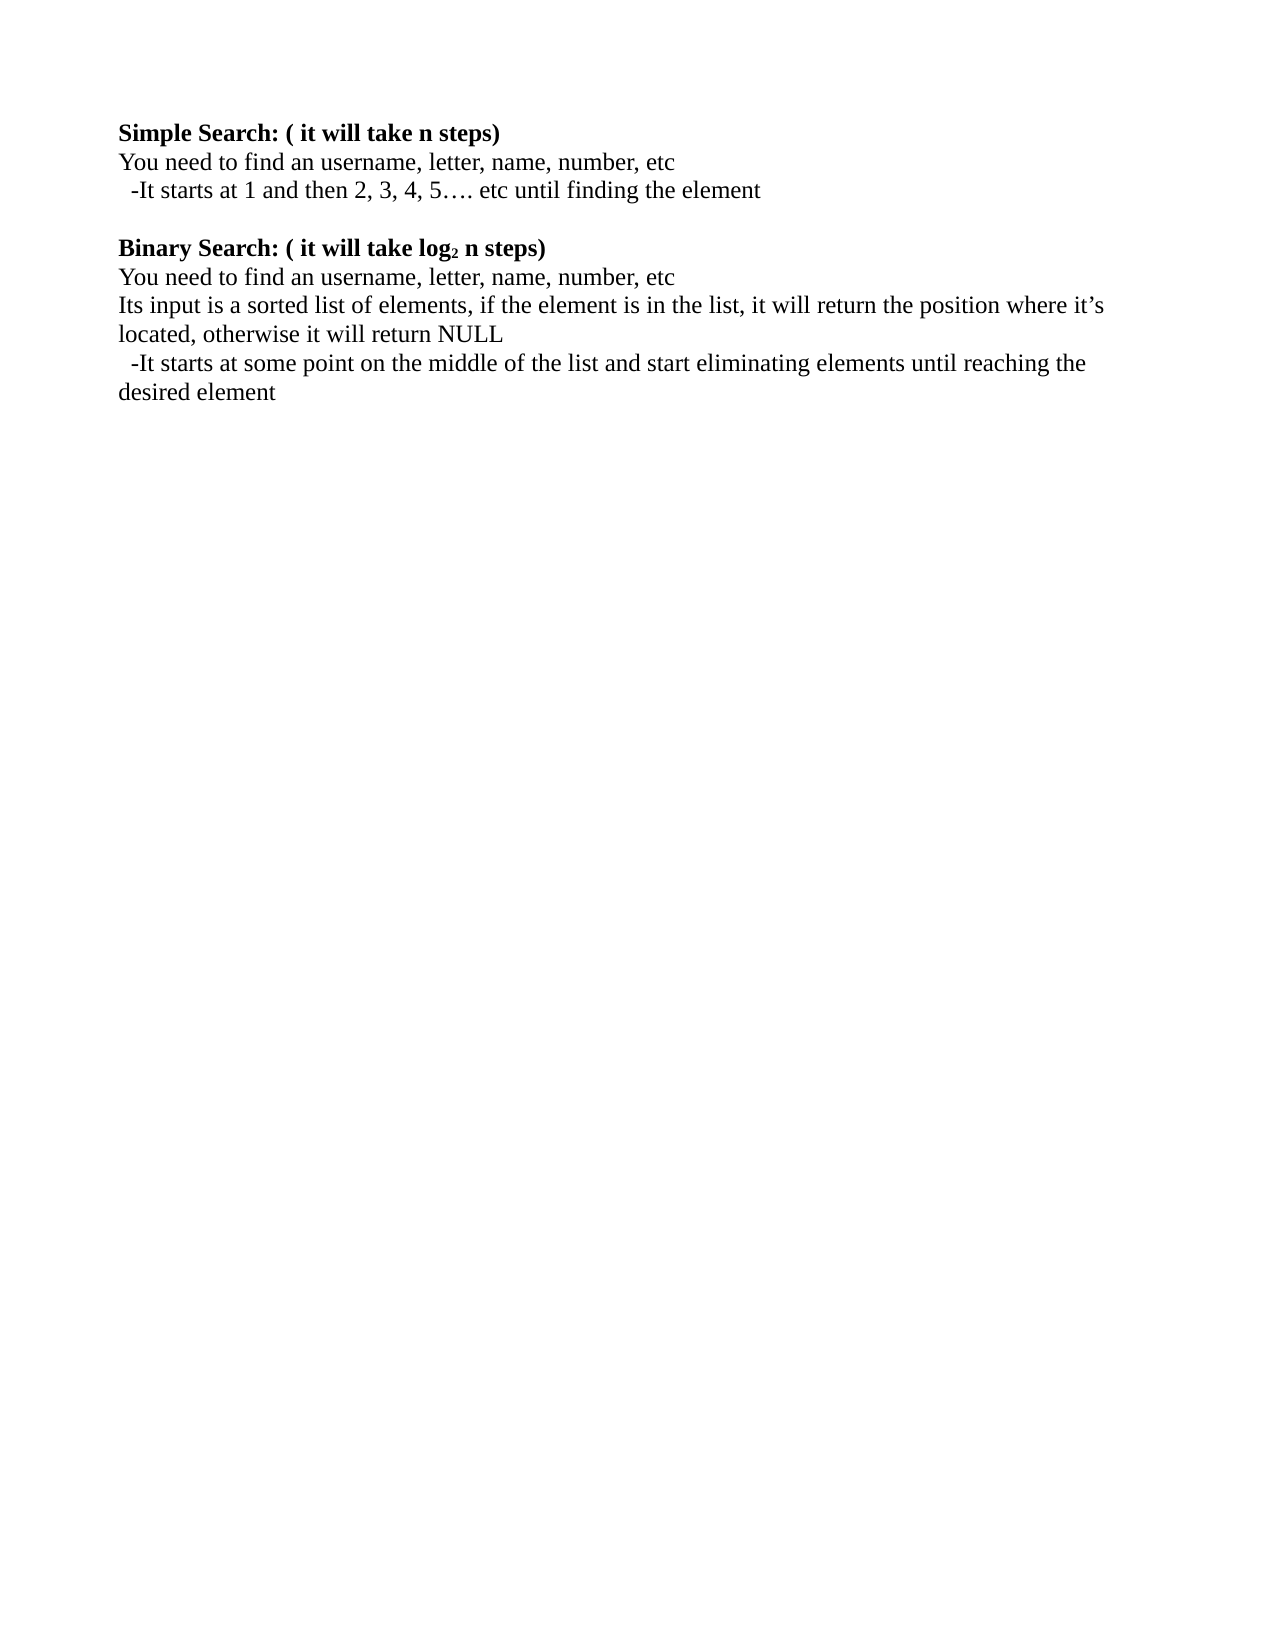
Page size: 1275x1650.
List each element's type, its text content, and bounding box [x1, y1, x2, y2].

text Binary Search: ( it will take log2 n steps) [118, 233, 1157, 262]
text -It starts at some point on the middle of the list and start eliminating elements until reaching the desired element [118, 348, 1157, 406]
text You need to find an username, letter, name, number, etc [118, 147, 1157, 176]
text You need to find an username, letter, name, number, etc [118, 262, 1157, 291]
text Its input is a sorted list of elements, if the element is in the list, it will return the position where it’s located, otherwise it will return NULL [118, 291, 1157, 348]
text -It starts at 1 and then 2, 3, 4, 5…. etc until finding the element [118, 176, 1157, 204]
text Simple Search: ( it will take n steps) [118, 118, 1157, 147]
